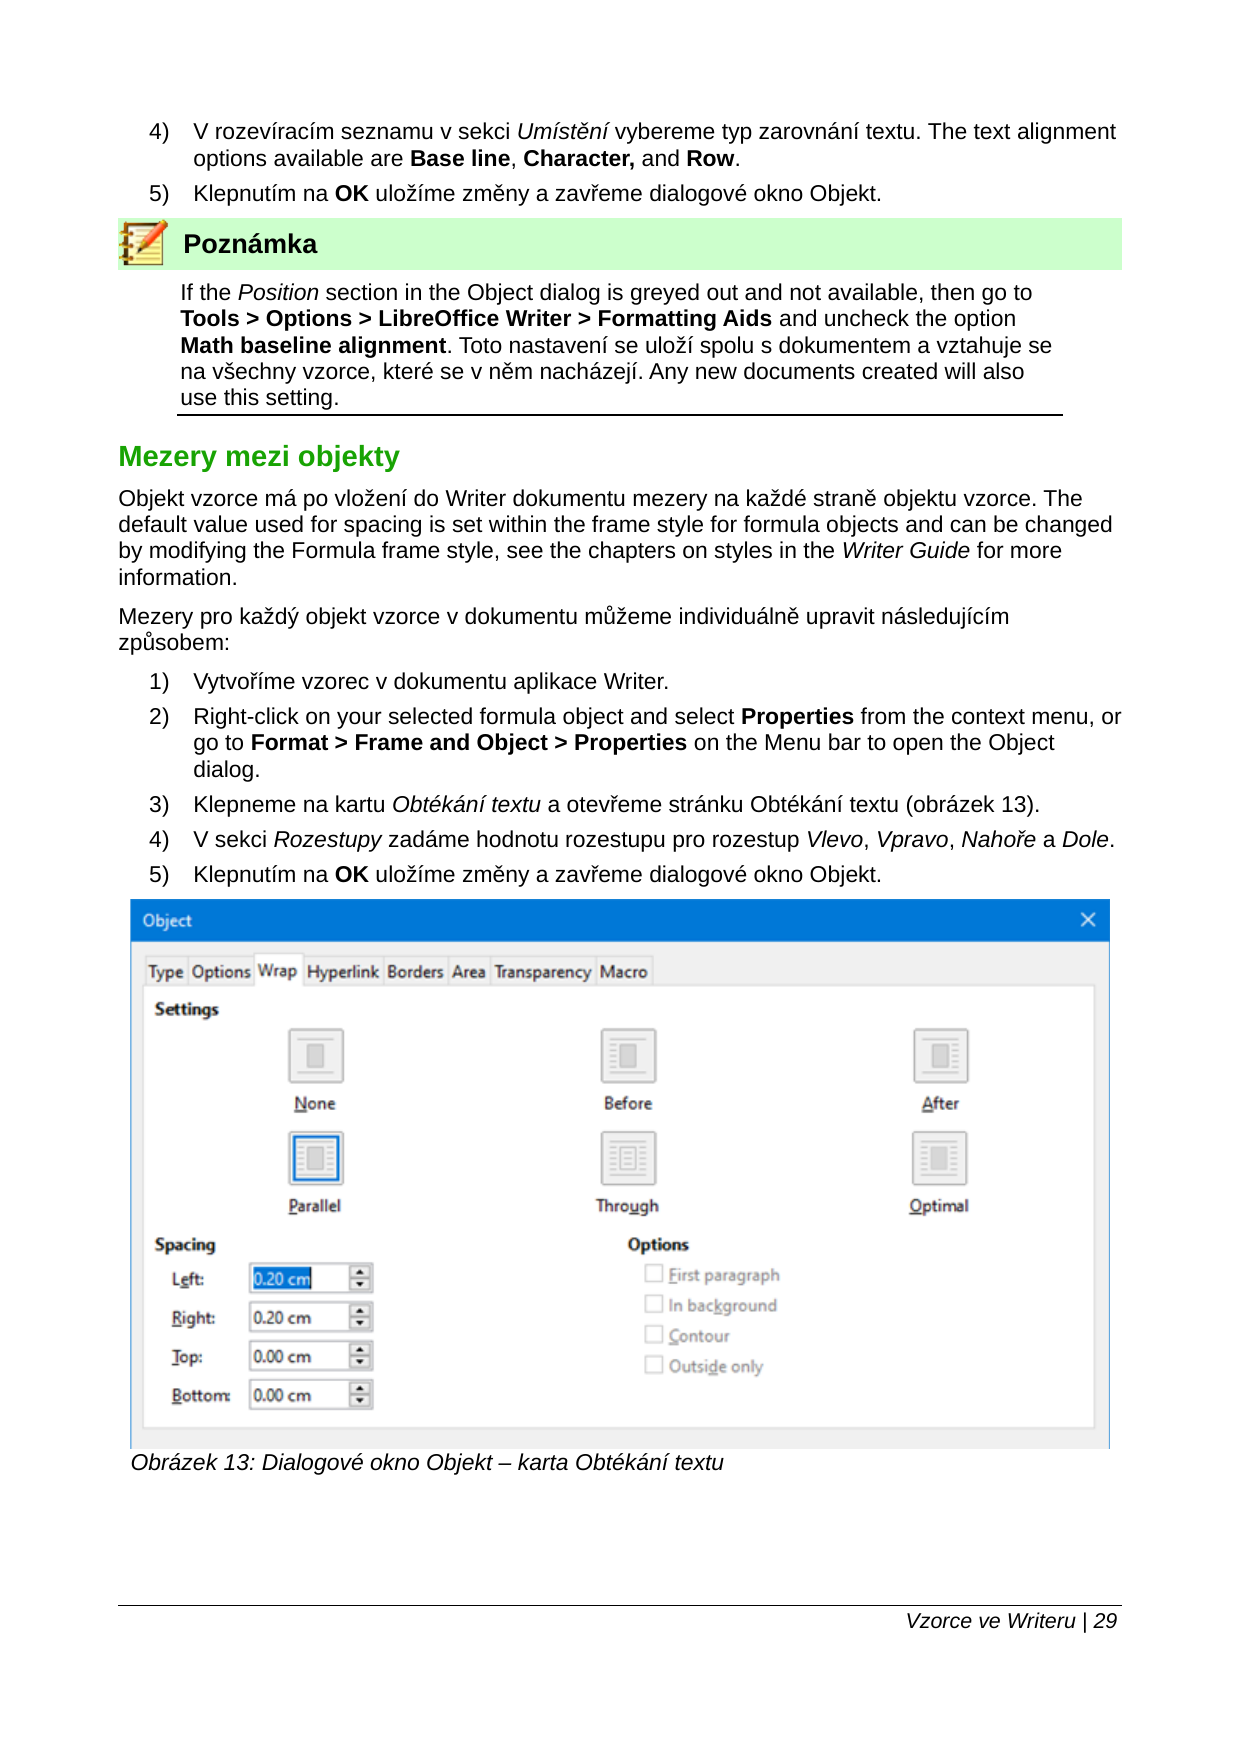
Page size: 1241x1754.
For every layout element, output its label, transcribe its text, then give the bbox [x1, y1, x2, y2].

text If the Position section in the Object dialog is greyed out and not available, then go to Tools > Options > LibreOffice Writer > Formatting Aids and uncheck the option Math baseline alignment. Toto nastavení se uloží spolu s dokumentem a vztahuje se na všechny vzorce, které se v něm nacházejí. Any new documents created will also use this setting. [177, 276, 1063, 414]
list Right-click on your selected formula object and select Properties from the context menu, or go to Format > Frame and Object > Properties on the Menu bar to open the Object dialog. [169, 703, 1122, 782]
text Mezery pro každý objekt vzorce v dokumentu můžeme individuálně upravit následujícím způsobem: [118, 603, 1122, 655]
picture [119, 218, 170, 269]
subtitle Mezery mezi objekty [118, 439, 1122, 473]
list Klepnutím na OK uložíme změny a zavřeme dialogové okno Objekt. [169, 180, 1122, 206]
picture [130, 899, 1110, 1449]
list V rozevíracím seznamu v sekci Umístění vybereme typ zarovnání textu. The text alignment options available are Base line, Character, and Row. [169, 118, 1122, 171]
list Vytvoříme vzorec v dokumentu aplikace Writer. [169, 668, 1122, 694]
list V sekci Rozestupy zadáme hodnotu rozestupu pro rozestup Vlevo, Vpravo, Nahoře a Dole. [169, 826, 1122, 852]
list Klepnutím na OK uložíme změny a zavřeme dialogové okno Objekt. [169, 861, 1122, 888]
list Klepneme na kartu Obtékání textu a otevřeme stránku Obtékání textu (obrázek 13). [169, 791, 1122, 817]
text Obrázek 13: Dialogové okno Objekt – karta Obtékání textu [130, 1449, 1110, 1475]
subtitle Poznámka [118, 218, 1122, 270]
text Objekt vzorce má po vložení do Writer dokumentu mezery na každé straně objektu vzorce. The default value used for spacing is set within the frame style for formula objects and can be changed by modifying the Formula frame style, see the chapters on styles in the Writer Guide for more information. [118, 485, 1122, 590]
